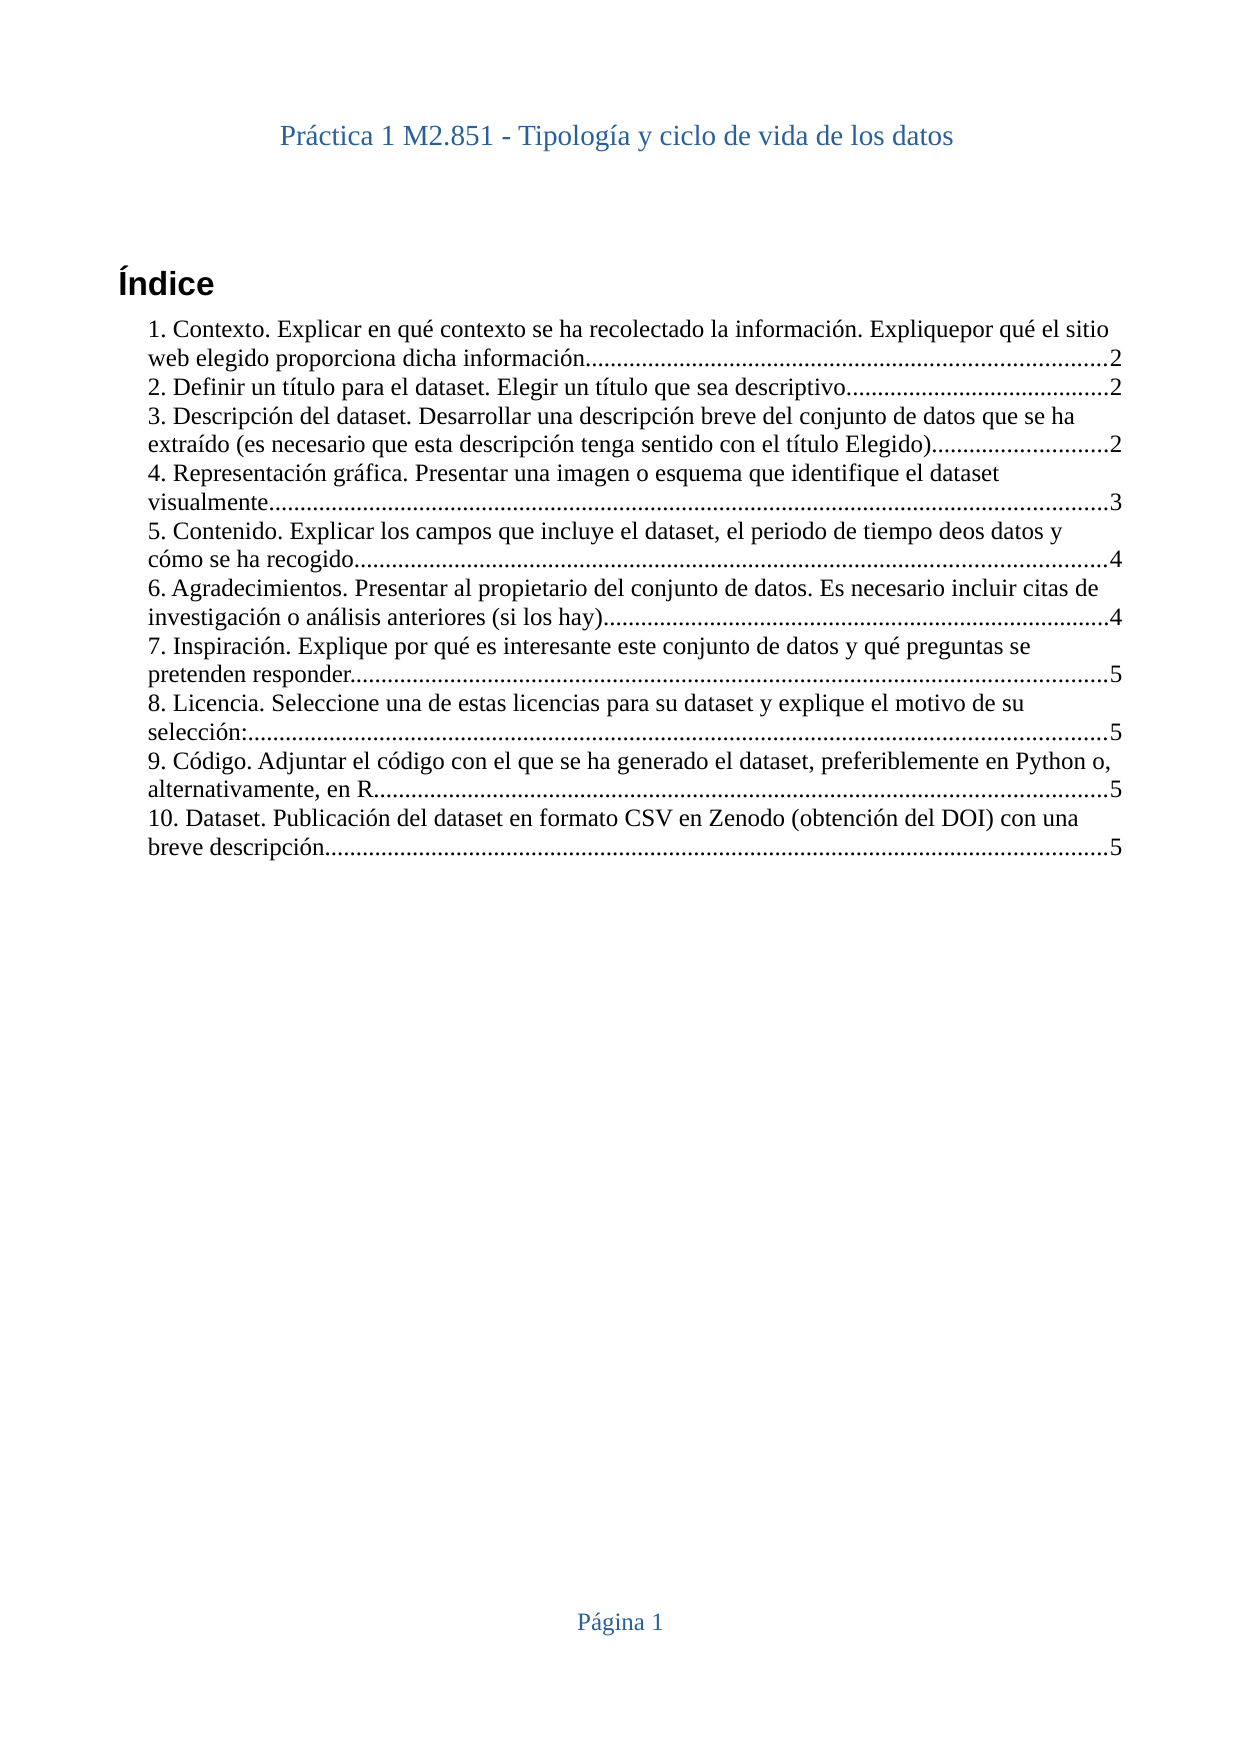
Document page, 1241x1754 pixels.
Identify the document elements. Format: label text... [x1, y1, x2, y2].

subtitle Índice [118, 264, 1122, 302]
text 6. Agradecimientos. Presentar al propietario del conjunto de datos. Es necesario incluir citas de investigación o análisis anteriores (si los hay). 4 [148, 573, 1122, 631]
text 9. Código. Adjuntar el código con el que se ha generado el dataset, preferiblemente en Python o, alternativamente, en R. 5 [148, 746, 1122, 803]
text 8. Licencia. Seleccione una de estas licencias para su dataset y explique el motivo de su selección: 5 [148, 688, 1122, 746]
text 7. Inspiración. Explique por qué es interesante este conjunto de datos y qué preguntas se pretenden responder. 5 [148, 631, 1122, 688]
text 3. Descripción del dataset. Desarrollar una descripción breve del conjunto de datos que se ha extraído (es necesario que esta descripción tenga sentido con el título Elegido). 2 [148, 401, 1122, 458]
text 5. Contenido. Explicar los campos que incluye el dataset, el periodo de tiempo deos datos y cómo se ha recogido. 4 [148, 516, 1122, 573]
text 2. Definir un título para el dataset. Elegir un título que sea descriptivo. 2 [148, 372, 1122, 401]
text 1. Contexto. Explicar en qué contexto se ha recolectado la información. Expliquepor qué el sitio web elegido proporciona dicha información. 2 [148, 314, 1122, 372]
text 10. Dataset. Publicación del dataset en formato CSV en Zenodo (obtención del DOI) con una breve descripción. 5 [148, 803, 1122, 861]
text 4. Representación gráfica. Presentar una imagen o esquema que identifique el dataset visualmente. 3 [148, 458, 1122, 516]
